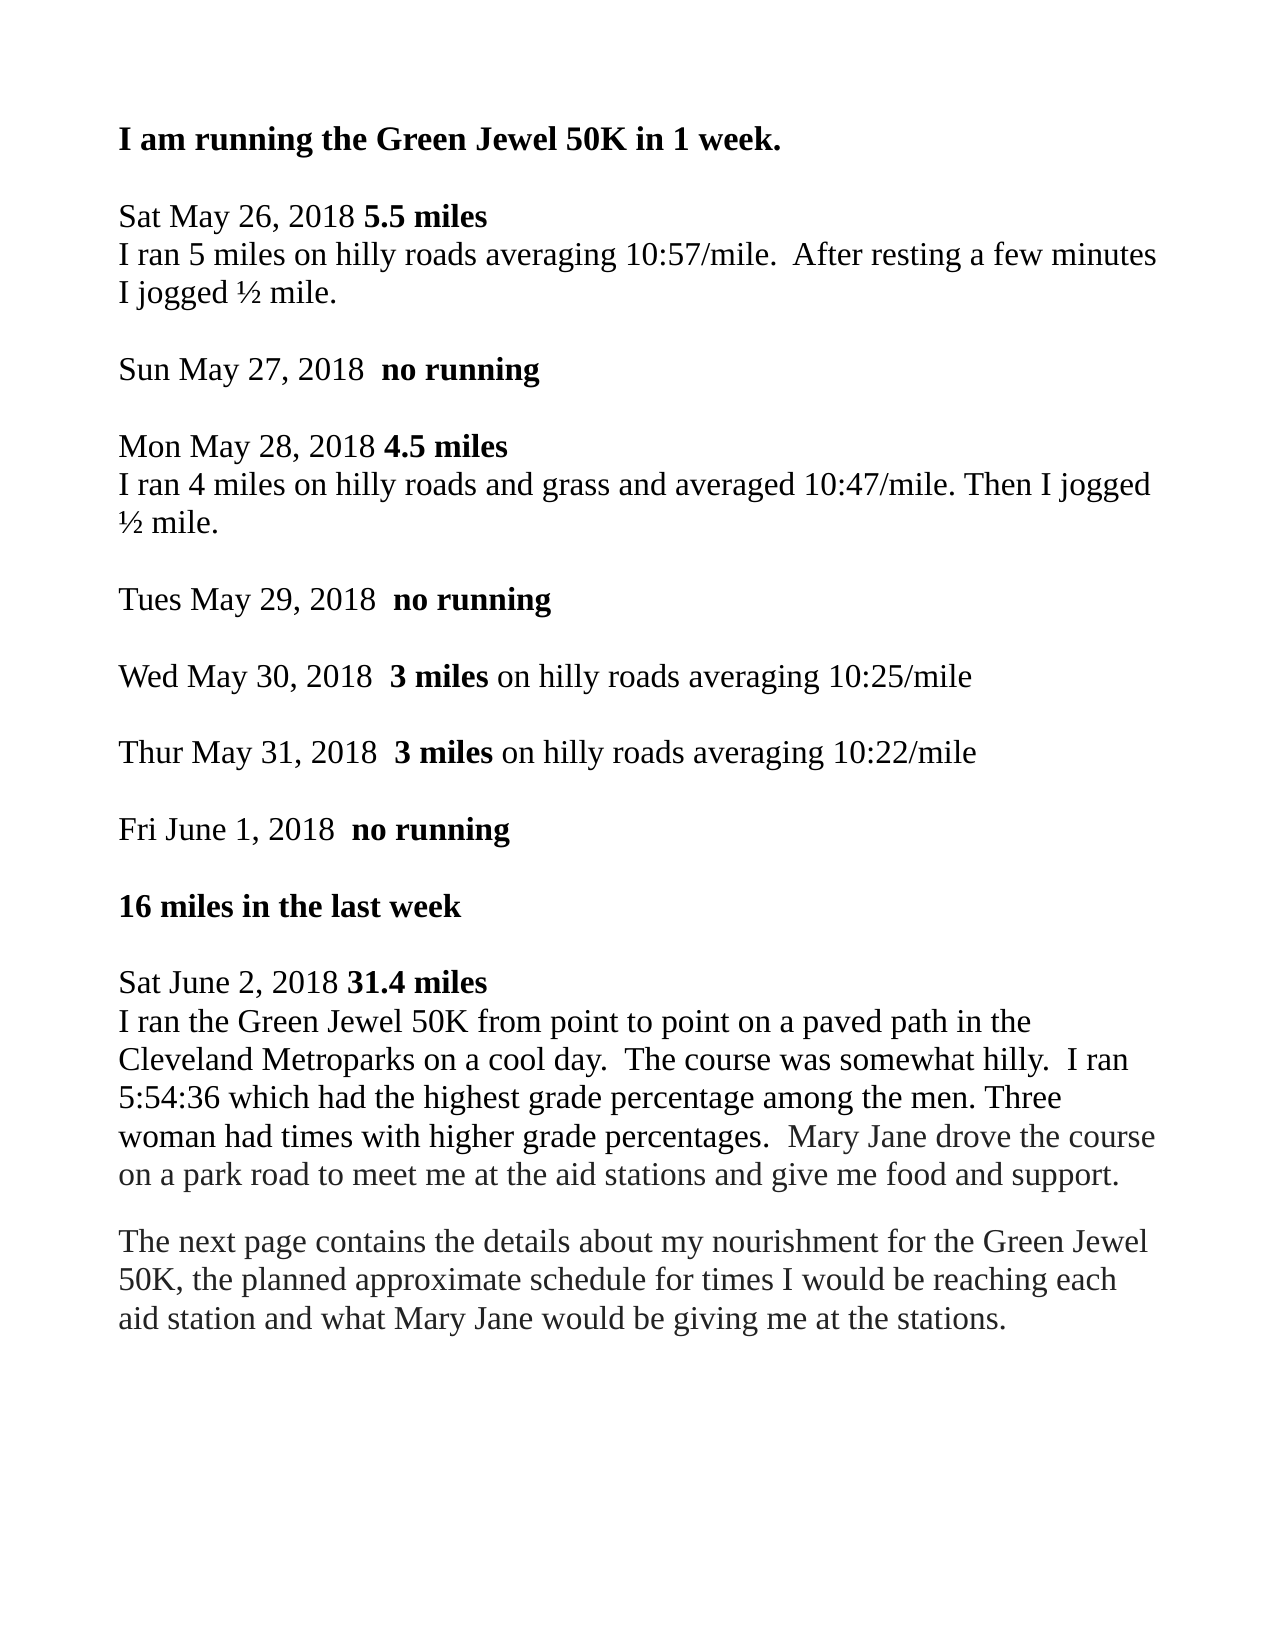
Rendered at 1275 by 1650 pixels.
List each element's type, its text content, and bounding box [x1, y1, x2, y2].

text I ran the Green Jewel 50K from point to point on a paved path in the Cleveland Metroparks on a cool day. The course was somewhat hilly. I ran 5:54:36 which had the highest grade percentage among the men. Three woman had times with higher grade percentages. Mary Jane drove the course on a park road to meet me at the aid stations and give me food and support. [118, 1001, 1161, 1193]
text Fri June 1, 2018 no running [118, 809, 1161, 848]
text Wed May 30, 2018 3 miles on hilly roads averaging 10:25/mile [118, 656, 1161, 694]
text The next page contains the details about my nourishment for the Green Jewel 50K, the planned approximate schedule for times I would be reaching each aid station and what Mary Jane would be giving me at the stations. [118, 1221, 1161, 1336]
text Sat May 26, 2018 5.5 miles [118, 196, 1161, 234]
text Tues May 29, 2018 no running [118, 579, 1161, 618]
text I ran 4 miles on hilly roads and grass and averaged 10:47/mile. Then I jogged ½ mile. [118, 464, 1161, 541]
text Mon May 28, 2018 4.5 miles [118, 426, 1161, 464]
text I ran 5 miles on hilly roads averaging 10:57/mile. After resting a few minutes I jogged ½ mile. [118, 234, 1161, 311]
text Sun May 27, 2018 no running [118, 349, 1161, 388]
text 16 miles in the last week [118, 886, 1161, 924]
text Thur May 31, 2018 3 miles on hilly roads averaging 10:22/mile [118, 733, 1161, 771]
text I am running the Green Jewel 50K in 1 week. [118, 118, 1161, 158]
text Sat June 2, 2018 31.4 miles [118, 963, 1161, 1001]
